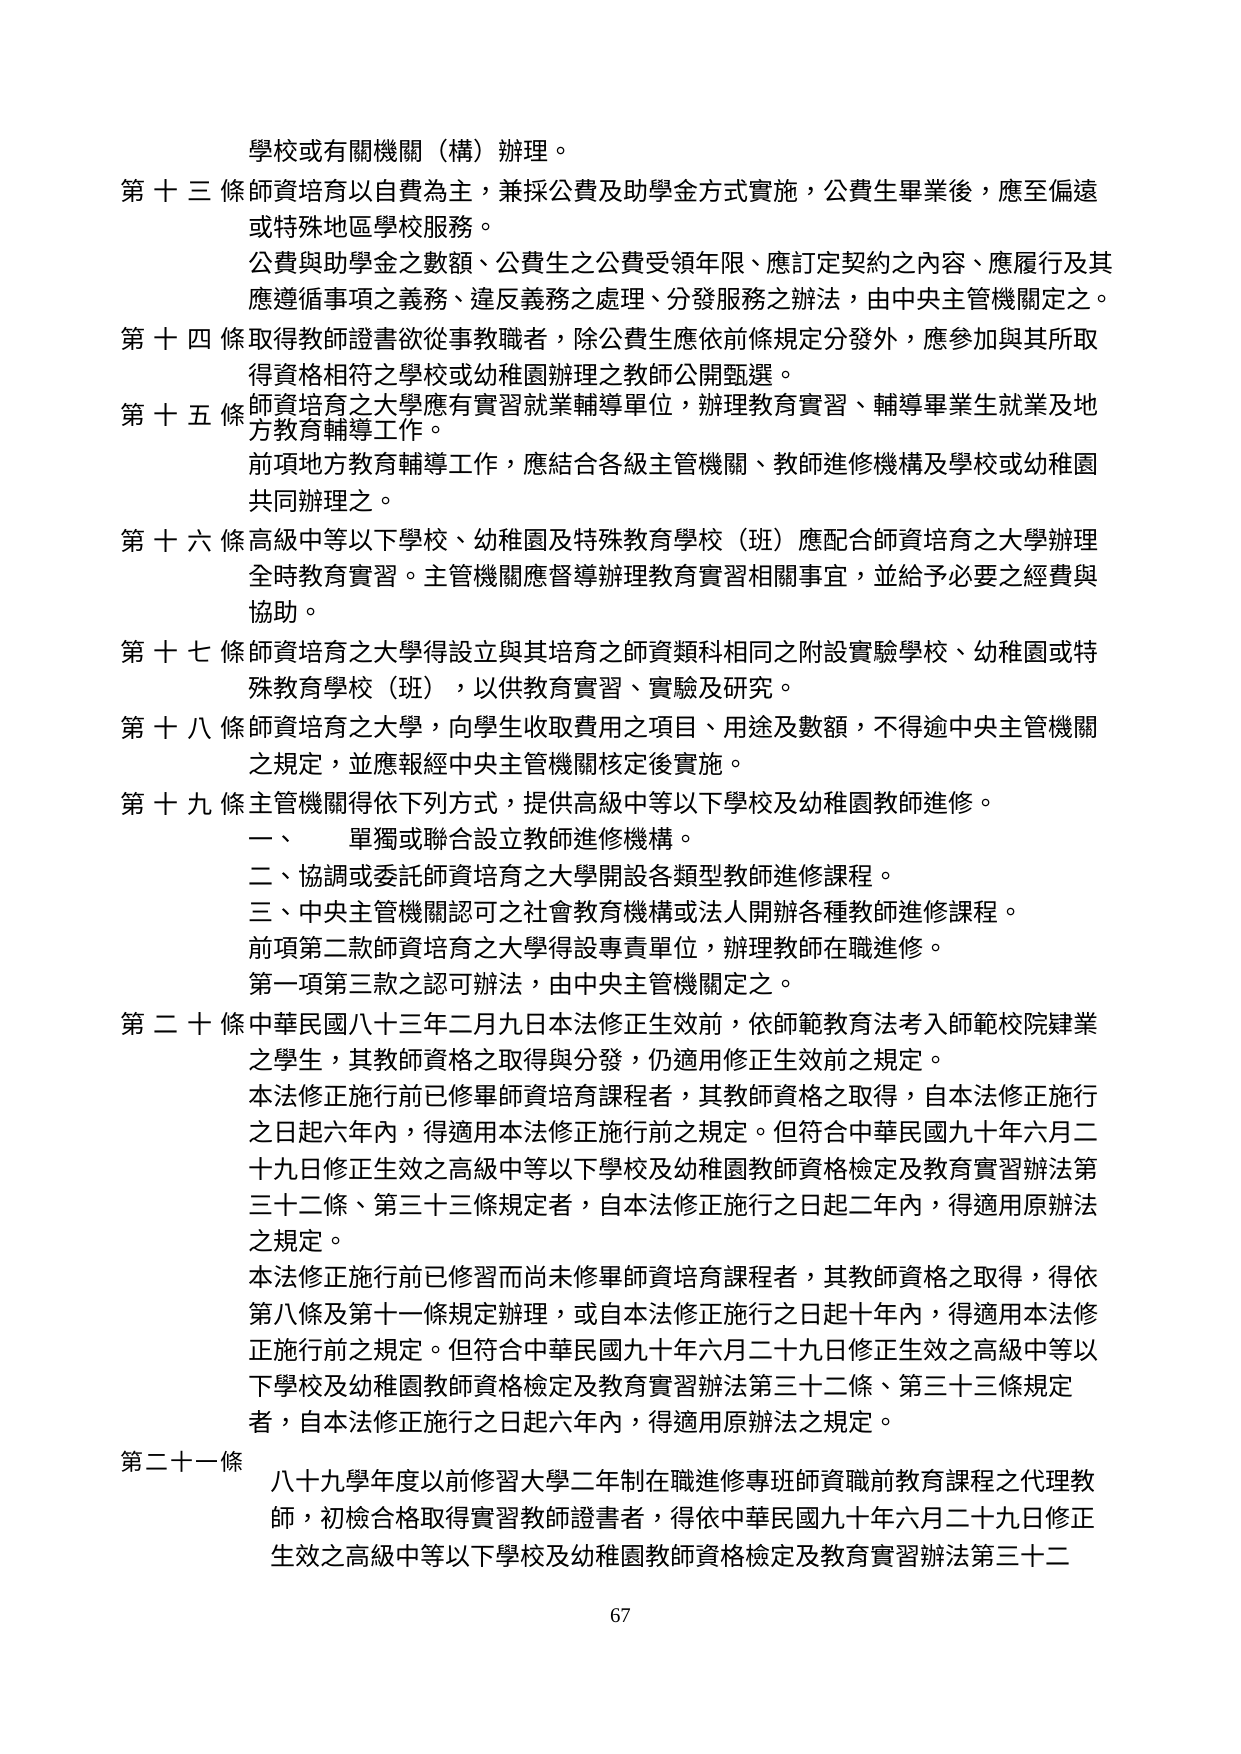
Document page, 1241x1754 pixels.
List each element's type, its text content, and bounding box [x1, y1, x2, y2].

table_cell 第二十條 [119, 1003, 247, 1441]
table_cell 學校或有關機關（構）辦理。 [247, 130, 1114, 169]
table_cell 第十三條 [119, 169, 247, 317]
table_cell 主管機關得依下列方式，提供高級中等以下學校及幼稚園教師進修。 單獨或聯合設立教師進修機構。 二、協調或委託師資培育之大學開設各類型教師進修課程。 三、中央主管機關認可之社會教育機構或法人開辦各種教師進修課程。 前項第二款師資培育之大學得設專責單位，辦理教師在職進修。 第一項第三款之認可辦法，由中央主管機關定之。 [247, 782, 1114, 1002]
table_cell 第十四條 [119, 318, 247, 393]
table_cell 師資培育之大學得設立與其培育之師資類科相同之附設實驗學校、幼稚園或特殊教育學校（班），以供教育實習、實驗及研究。 [247, 631, 1114, 706]
table_cell 八十九學年度以前修習大學二年制在職進修專班師資職前教育課程之代理教師，初檢合格取得實習教師證書者，得依中華民國九十年六月二十九日修正生效之高級中等以下學校及幼稚園教師資格檢定及教育實習辦法第三十二 [247, 1441, 1114, 1592]
table_cell 中華民國八十三年二月九日本法修正生效前，依師範教育法考入師範校院肄業之學生，其教師資格之取得與分發，仍適用修正生效前之規定。 本法修正施行前已修畢師資培育課程者，其教師資格之取得，自本法修正施行之日起六年內，得適用本法修正施行前之規定。但符合中華民國九十年六月二十九日修正生效之高級中等以下學校及幼稚園教師資格檢定及教育實習辦法第三十二條、第三十三條規定者，自本法修正施行之日起二年內，得適用原辦法之規定。 本法修正施行前已修習而尚未修畢師資培育課程者，其教師資格之取得，得依第八條及第十一條規定辦理，或自本法修正施行之日起十年內，得適用本法修正施行前之規定。但符合中華民國九十年六月二十九日修正生效之高級中等以下學校及幼稚園教師資格檢定及教育實習辦法第三十二條、第三十三條規定者，自本法修正施行之日起六年內，得適用原辦法之規定。 [247, 1003, 1114, 1441]
table_cell 取得教師證書欲從事教職者，除公費生應依前條規定分發外，應參加與其所取得資格相符之學校或幼稚園辦理之教師公開甄選。 [247, 318, 1114, 393]
table_cell 師資培育以自費為主，兼採公費及助學金方式實施，公費生畢業後，應至偏遠或特殊地區學校服務。 公費與助學金之數額、公費生之公費受領年限、應訂定契約之內容、應履行及其應遵循事項之義務、違反義務之處理、分發服務之辦法，由中央主管機關定之。 [247, 169, 1114, 317]
table_cell 第十八條 [119, 706, 247, 782]
table_cell 高級中等以下學校、幼稚園及特殊教育學校（班）應配合師資培育之大學辦理全時教育實習。主管機關應督導辦理教育實習相關事宜，並給予必要之經費與協助。 [247, 519, 1114, 631]
table_cell 師資培育之大學，向學生收取費用之項目、用途及數額，不得逾中央主管機關之規定，並應報經中央主管機關核定後實施。 [247, 706, 1114, 782]
table_cell 第十五條 [119, 393, 247, 519]
table_cell 師資培育之大學應有實習就業輔導單位，辦理教育實習、輔導畢業生就業及地方教育輔導工作。 前項地方教育輔導工作，應結合各級主管機關、教師進修機構及學校或幼稚園共同辦理之。 [247, 393, 1114, 519]
table_cell 第十六條 [119, 519, 247, 631]
table_cell [119, 130, 247, 169]
table_cell 第十九條 [119, 782, 247, 1002]
table_cell 第二十一條 [119, 1441, 247, 1592]
table_cell 第十七條 [119, 631, 247, 706]
